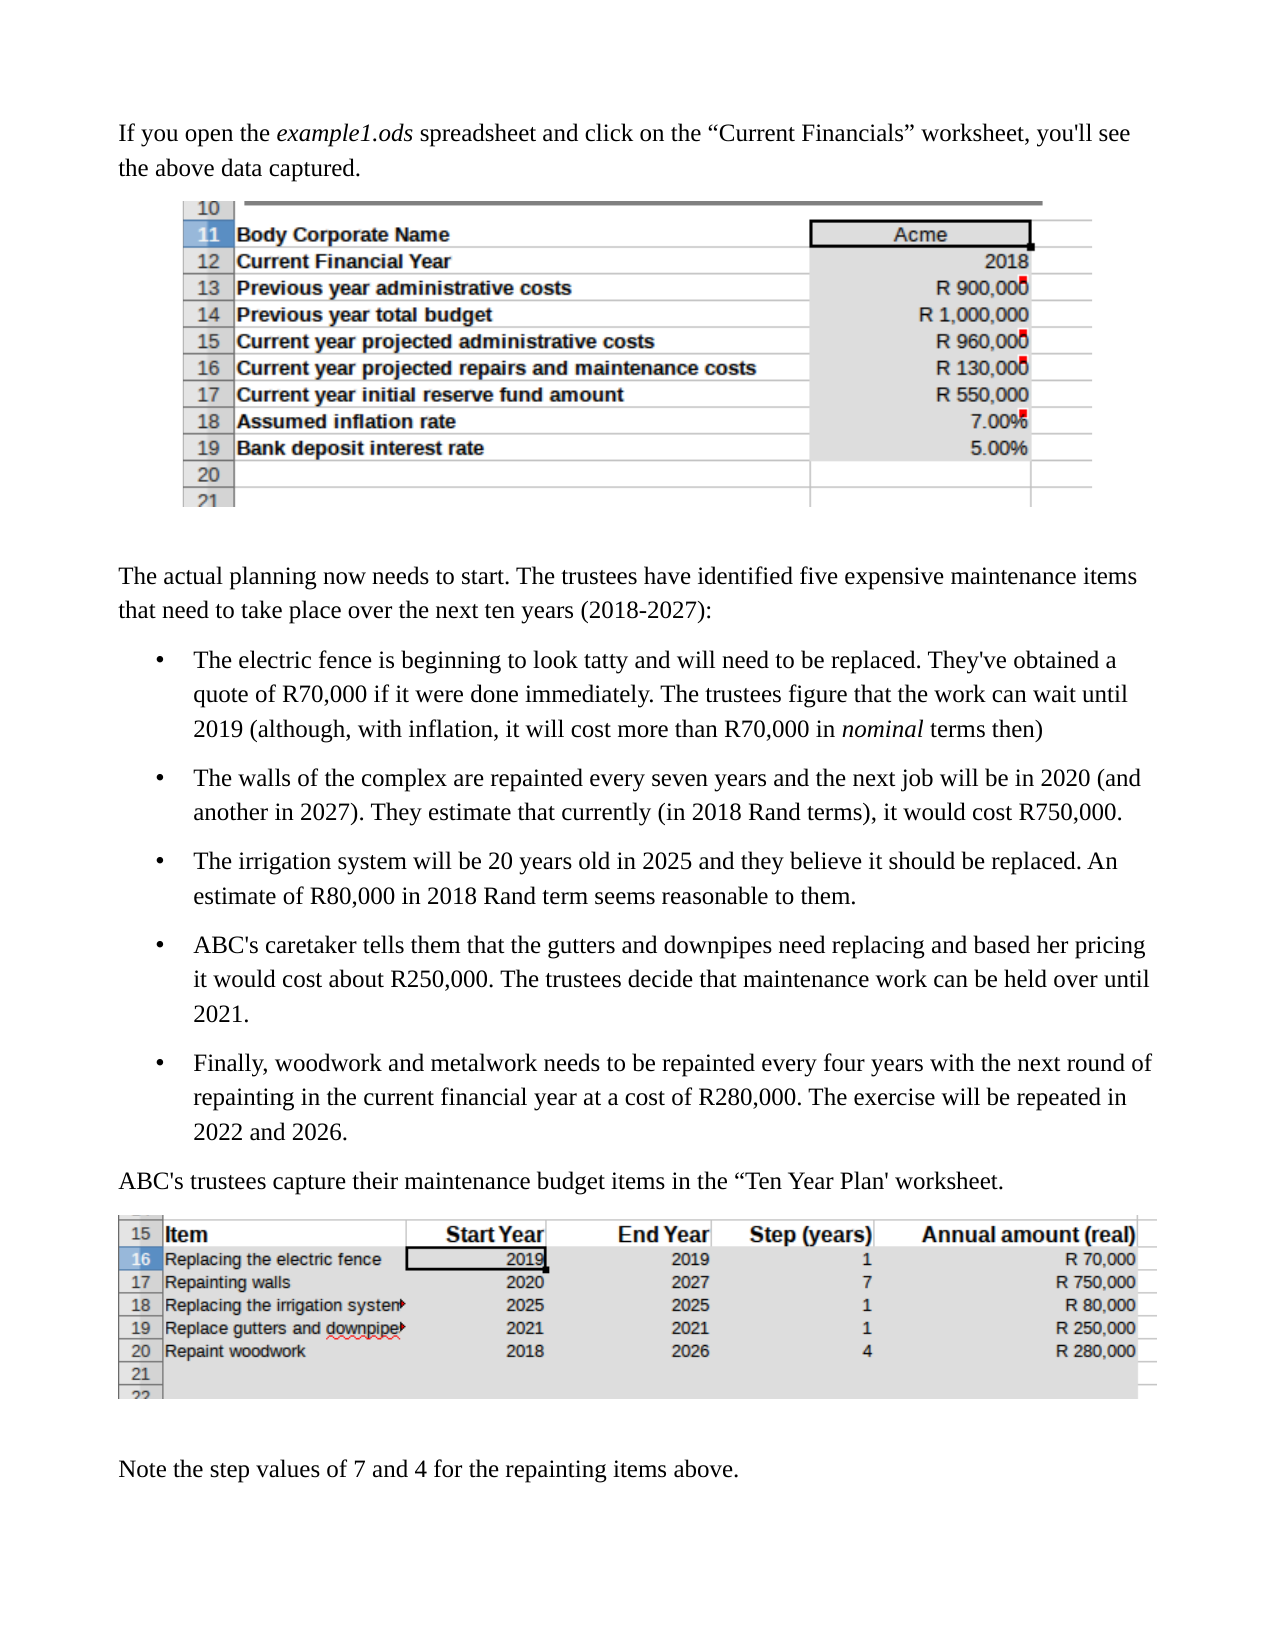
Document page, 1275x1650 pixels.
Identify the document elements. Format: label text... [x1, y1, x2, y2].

text ABC's trustees capture their maintenance budget items in the “Ten Year Plan' worksheet. [118, 1166, 1157, 1194]
text If you open the example1.ods spreadsheet and click on the “Current Financials” worksheet, you'll see the above data captured. [118, 118, 1157, 181]
list Finally, woodwork and metalwork needs to be repainted every four years with the next round of repainting in the current financial year at a cost of R280,000. The exercise will be repeated in 2022 and 2026. [156, 1048, 1157, 1146]
text Note the step values of 7 and 4 for the repainting items above. [118, 1454, 1157, 1482]
list The irrigation system will be 20 years old in 2025 and they believe it should be replaced. An estimate of R80,000 in 2018 Rand term seems reasonable to them. [156, 846, 1157, 909]
text The actual planning now needs to start. The trustees have identified five expensive maintenance items that need to take place over the next ten years (2018-2027): [118, 561, 1157, 624]
picture [182, 201, 1093, 507]
list The electric fence is beginning to look tatty and will need to be replaced. They've obtained a quote of R70,000 if it were done immediately. The trustees figure that the work can wait until 2019 (although, with inflation, it will cost more than R70,000 in nominal terms then) [156, 645, 1157, 742]
list The walls of the complex are repainted every seven years and the next job will be in 2020 (and another in 2027). They estimate that currently (in 2018 Rand terms), it would cost R750,000. [156, 763, 1157, 826]
picture [118, 1215, 1157, 1399]
list ABC's caretaker tells them that the gutters and downpipes need replacing and based her pricing it would cost about R250,000. The trustees decide that maintenance work can be held over until 2021. [156, 930, 1157, 1027]
